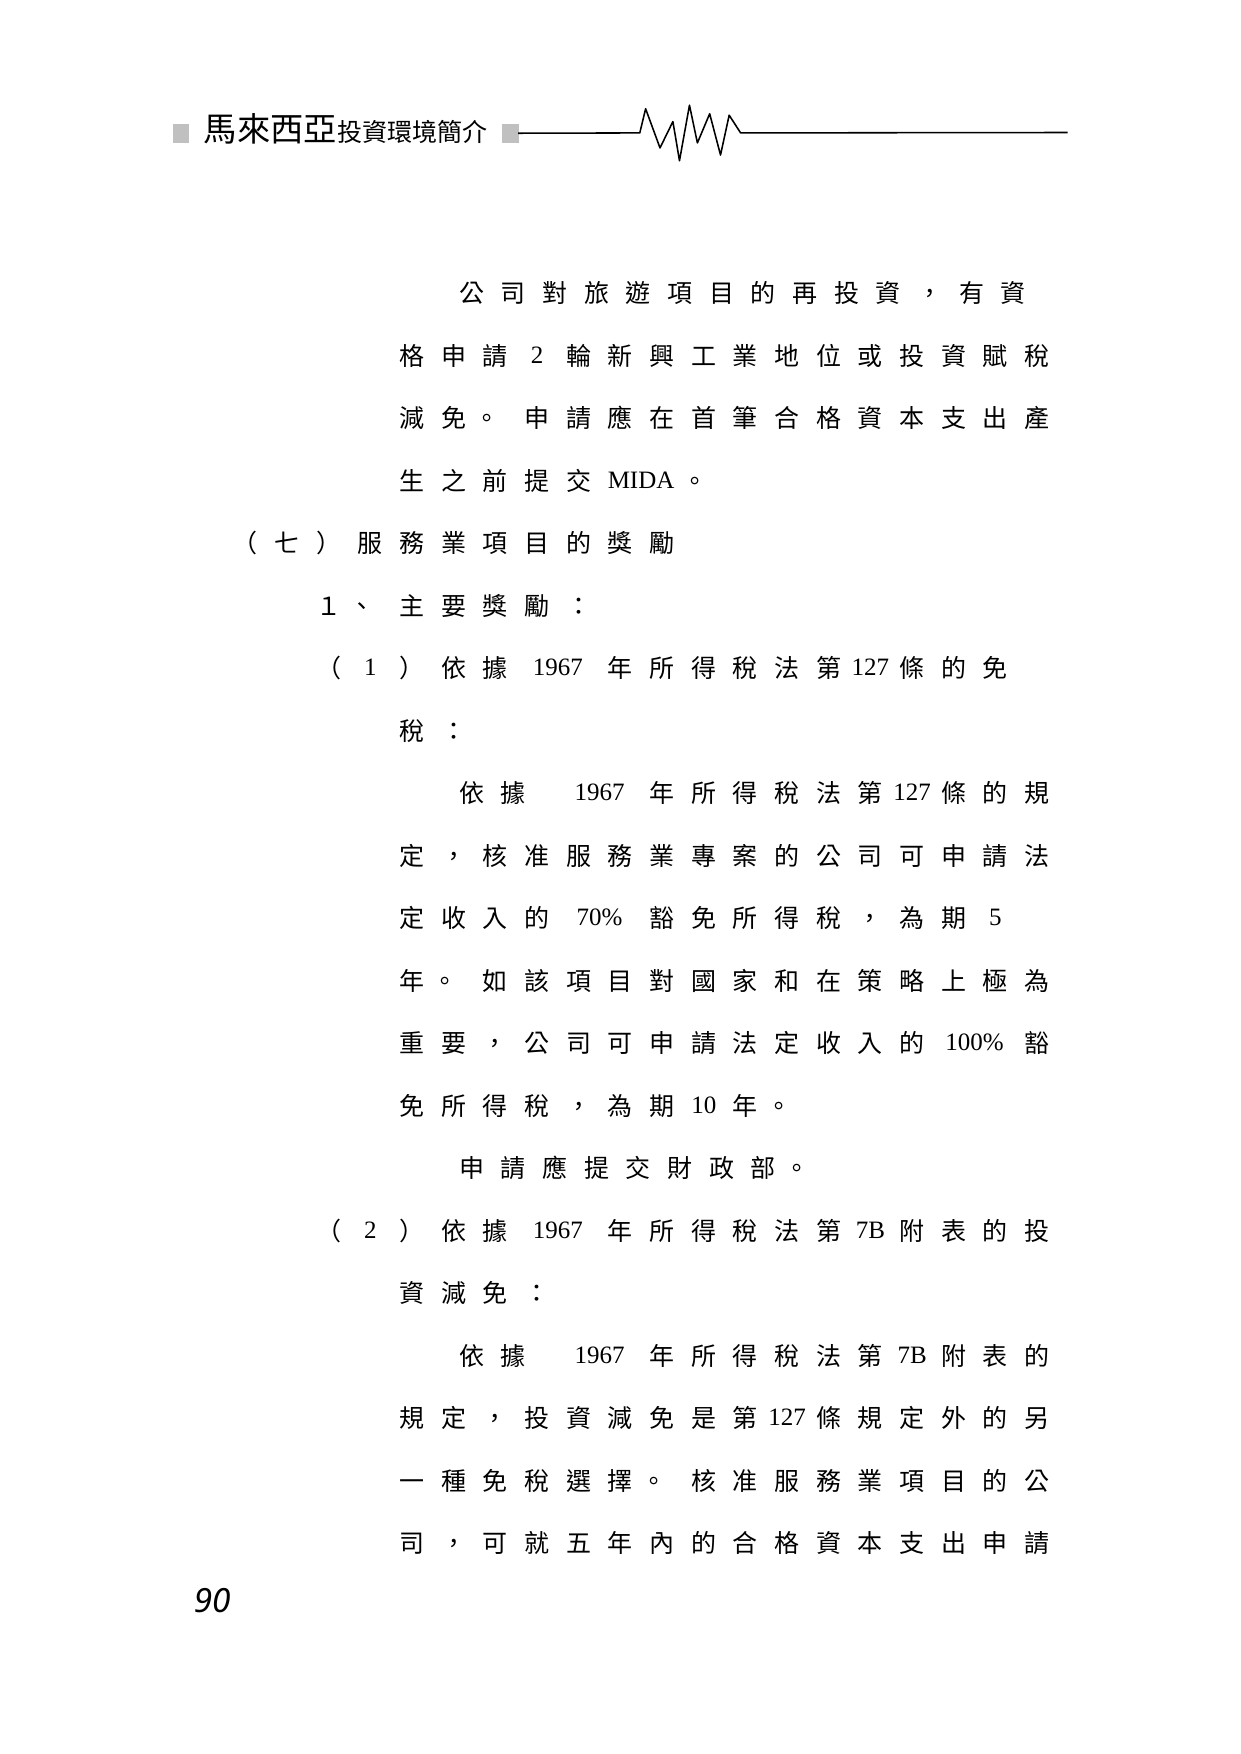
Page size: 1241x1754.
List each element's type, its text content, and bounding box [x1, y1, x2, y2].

text （1）依據1967年所得稅法第127條的免稅： [306, 625, 1058, 750]
text 公司對旅遊項目的再投資，有資格申請2輪新興工業地位或投資賦稅減免。申請應在首筆合格資本支出產生之前提交MIDA。 [306, 250, 1058, 500]
text （七）服務業項目的獎勵 [207, 500, 1058, 563]
text 依據1967年所得稅法第7B附表的規定，投資減免是第127條規定外的另一種免稅選擇。核准服務業項目的公司，可就五年內的合格資本支出申請 [306, 1313, 1058, 1563]
text １、主要獎勵： [281, 563, 1058, 625]
text （2）依據1967年所得稅法第7B附表的投資減免： [306, 1188, 1058, 1313]
text 申請應提交財政部。 [306, 1125, 1058, 1188]
text 依據1967年所得稅法第127條的規定，核准服務業專案的公司可申請法定收入的70%豁免所得稅，為期5年。如該項目對國家和在策略上極為重要，公司可申請法定收入的100%豁免所得稅，為期10年。 [306, 750, 1058, 1125]
